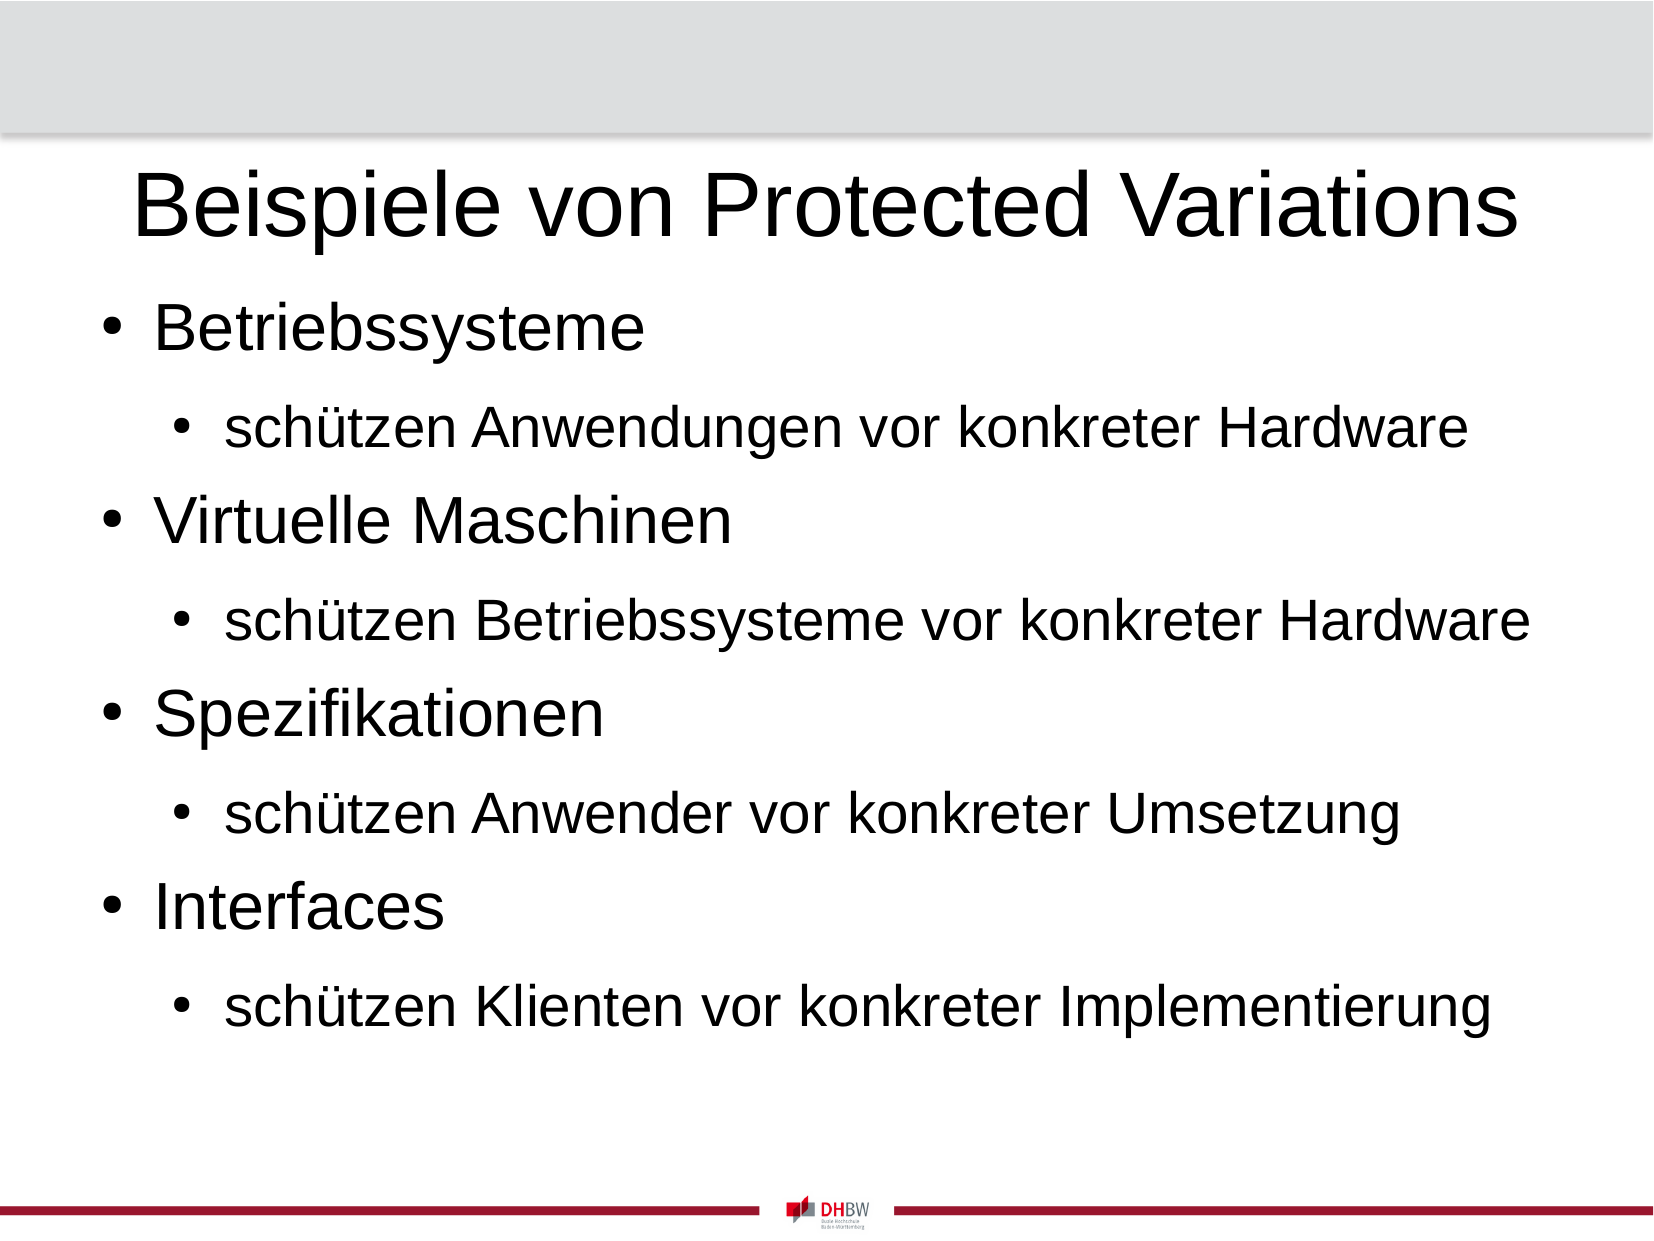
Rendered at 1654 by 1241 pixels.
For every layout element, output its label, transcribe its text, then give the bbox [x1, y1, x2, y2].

title Beispiele von Protected Variations [82, 49, 1571, 257]
list Betriebssysteme schützen Anwendungen vor konkreter Hardware Virtuelle Maschinen schützen Betriebssysteme vor konkreter Hardware Spezifikationen schützen Anwender vor konkreter Umsetzung Interfaces schützen Klienten vor konkreter Implementierung [82, 290, 1571, 1038]
picture [0, 1, 1654, 1237]
